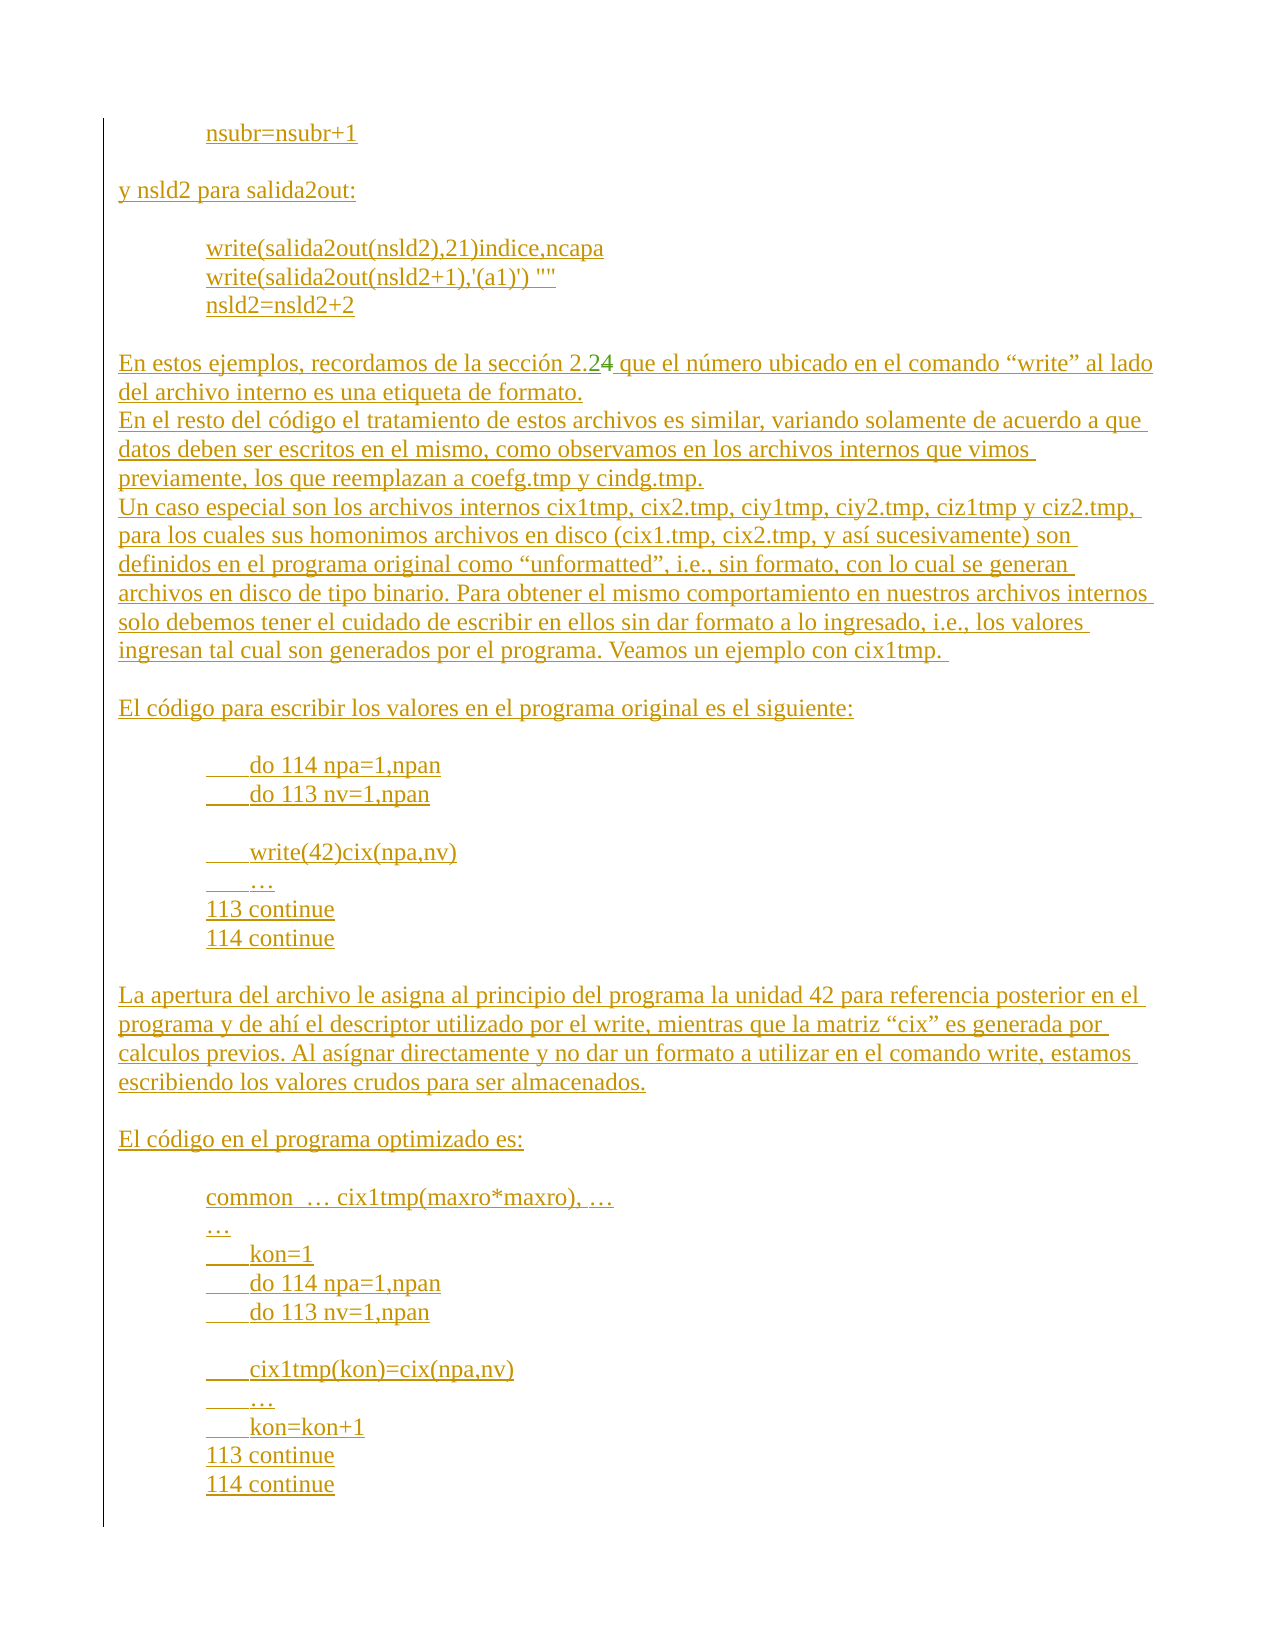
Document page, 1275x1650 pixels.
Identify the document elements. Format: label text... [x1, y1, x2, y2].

text kon=1 [206, 1239, 1157, 1268]
text El código para escribir los valores en el programa original es el siguiente: [118, 693, 1157, 722]
text do 113 nv=1,npan [206, 779, 1157, 808]
text common … cix1tmp(maxro*maxro), … [206, 1182, 1157, 1211]
text nsld2=nsld2+2 [206, 291, 1157, 319]
text Un caso especial son los archivos internos cix1tmp, cix2.tmp, ciy1tmp, ciy2.tmp, ciz1tmp y ciz2.tmp, para los cuales sus homonimos archivos en disco (cix1.tmp, cix2.tmp, y así sucesivamente) son definidos en el programa original como “unformatted”, i.e., sin formato, con lo cual se generan archivos en disco de tipo binario. Para obtener el mismo comportamiento en nuestros archivos internos solo debemos tener el cuidado de escribir en ellos sin dar formato a lo ingresado, i.e., los valores ingresan tal cual son generados por el programa. Veamos un ejemplo con cix1tmp. [118, 492, 1157, 664]
text … [206, 1383, 1157, 1412]
text cix1tmp(kon)=cix(npa,nv) [206, 1354, 1157, 1383]
text write(salida2out(nsld2),21)indice,ncapa [206, 233, 1157, 262]
text En el resto del código el tratamiento de estos archivos es similar, variando solamente de acuerdo a que datos deben ser escritos en el mismo, como observamos en los archivos internos que vimos previamente, los que reemplazan a coefg.tmp y cindg.tmp. [118, 406, 1157, 492]
text 113 continue [206, 894, 1157, 923]
text … [206, 866, 1157, 894]
text … [206, 1211, 1157, 1239]
text kon=kon+1 [206, 1412, 1157, 1441]
text La apertura del archivo le asigna al principio del programa la unidad 42 para referencia posterior en el programa y de ahí el descriptor utilizado por el write, mientras que la matriz “cix” es generada por calculos previos. Al asígnar directamente y no dar un formato a utilizar en el comando write, estamos escribiendo los valores crudos para ser almacenados. [118, 981, 1157, 1096]
text do 113 nv=1,npan [206, 1297, 1157, 1326]
text do 114 npa=1,npan [206, 1268, 1157, 1297]
text write(42)cix(npa,nv) [206, 837, 1157, 866]
text do 114 npa=1,npan [206, 751, 1157, 779]
text 114 continue [206, 1469, 1157, 1498]
text El código en el programa optimizado es: [118, 1124, 1157, 1153]
text nsubr=nsubr+1 [206, 118, 1157, 147]
text write(salida2out(nsld2+1),'(a1)') "" [206, 262, 1157, 291]
text y nsld2 para salida2out: [118, 176, 1157, 204]
text 113 continue [206, 1441, 1157, 1469]
text 114 continue [206, 923, 1157, 952]
text En estos ejemplos, recordamos de la sección 2.2 que el número ubicado en el comando “write” al lado del archivo interno es una etiqueta de formato. [118, 348, 1157, 406]
